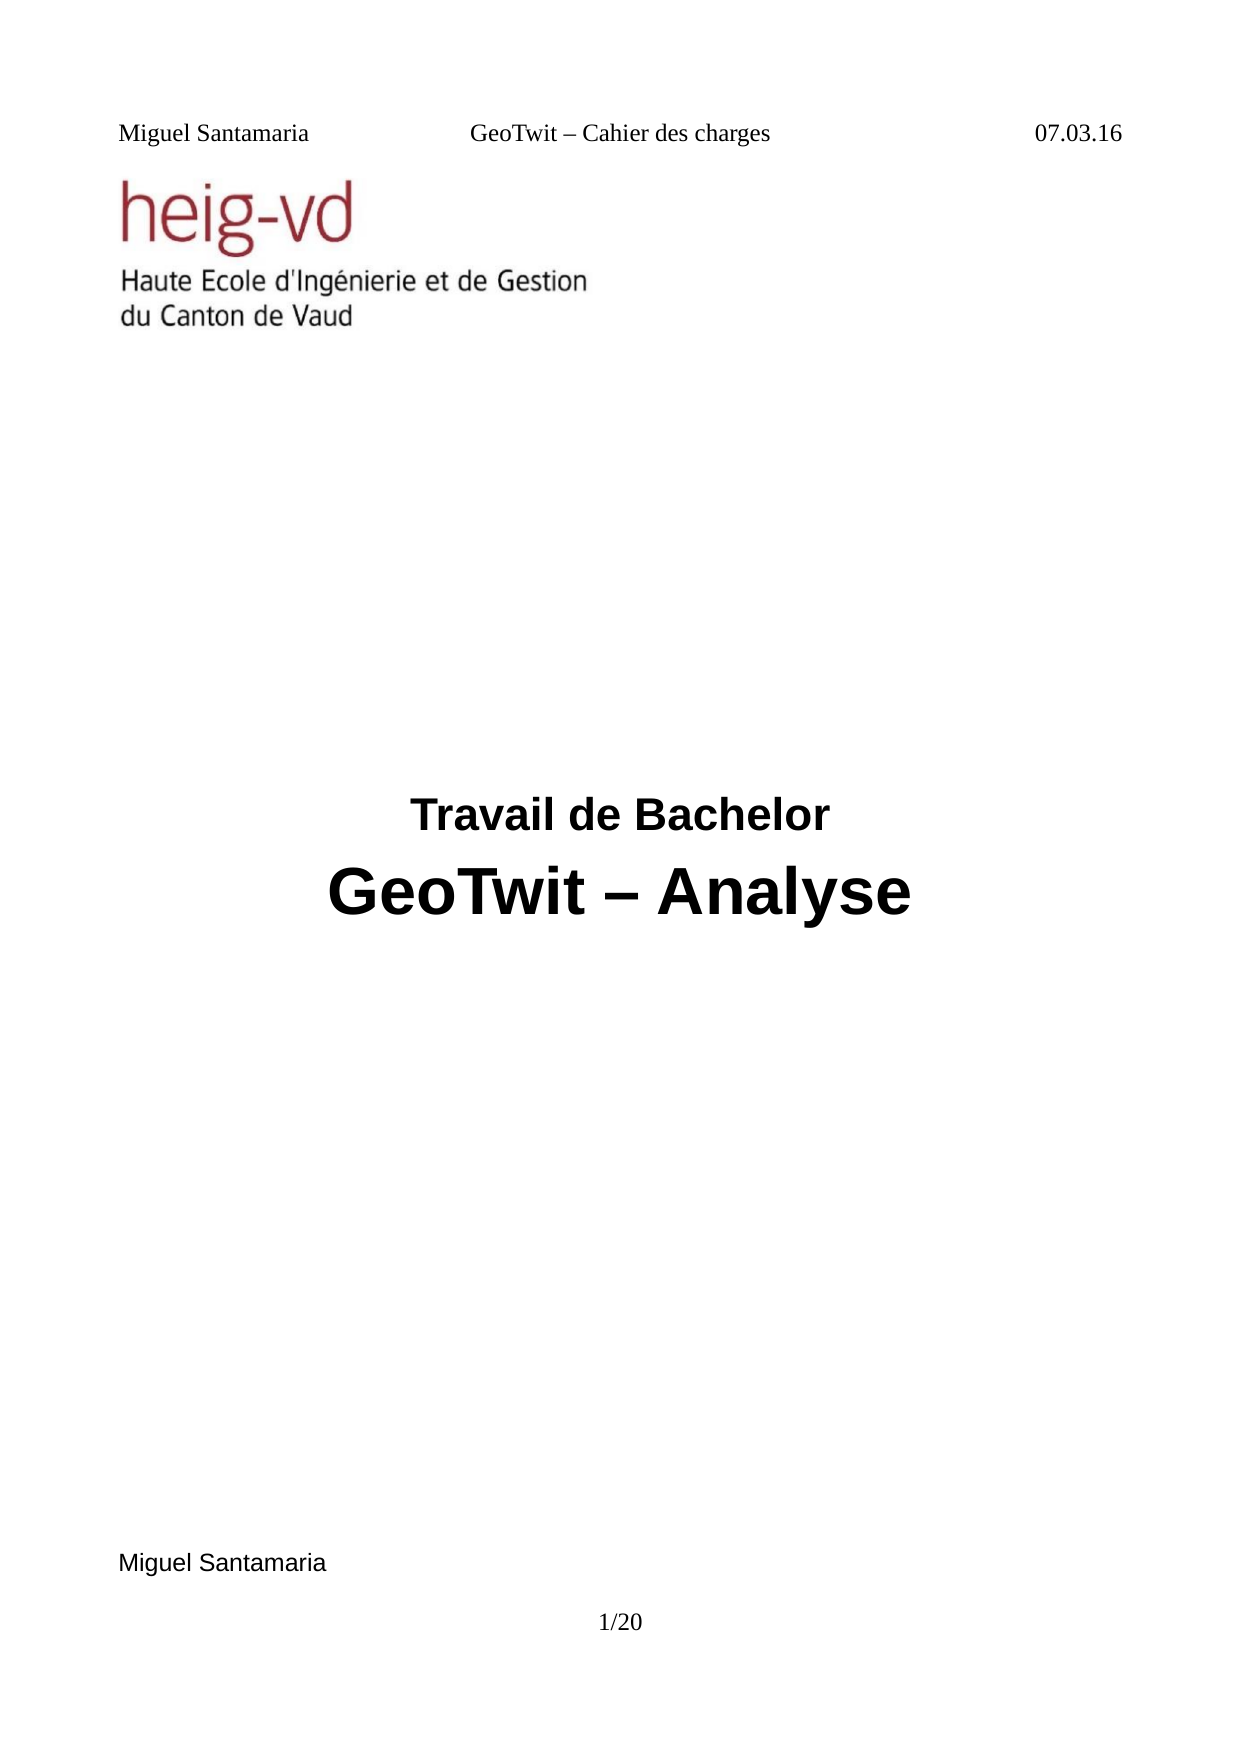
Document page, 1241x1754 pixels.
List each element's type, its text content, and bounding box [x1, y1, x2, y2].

title Travail de Bachelor [118, 787, 1122, 840]
text GeoTwit – Analyse [118, 852, 1122, 929]
text Miguel Santamaria [118, 1548, 1122, 1576]
picture [118, 176, 593, 331]
